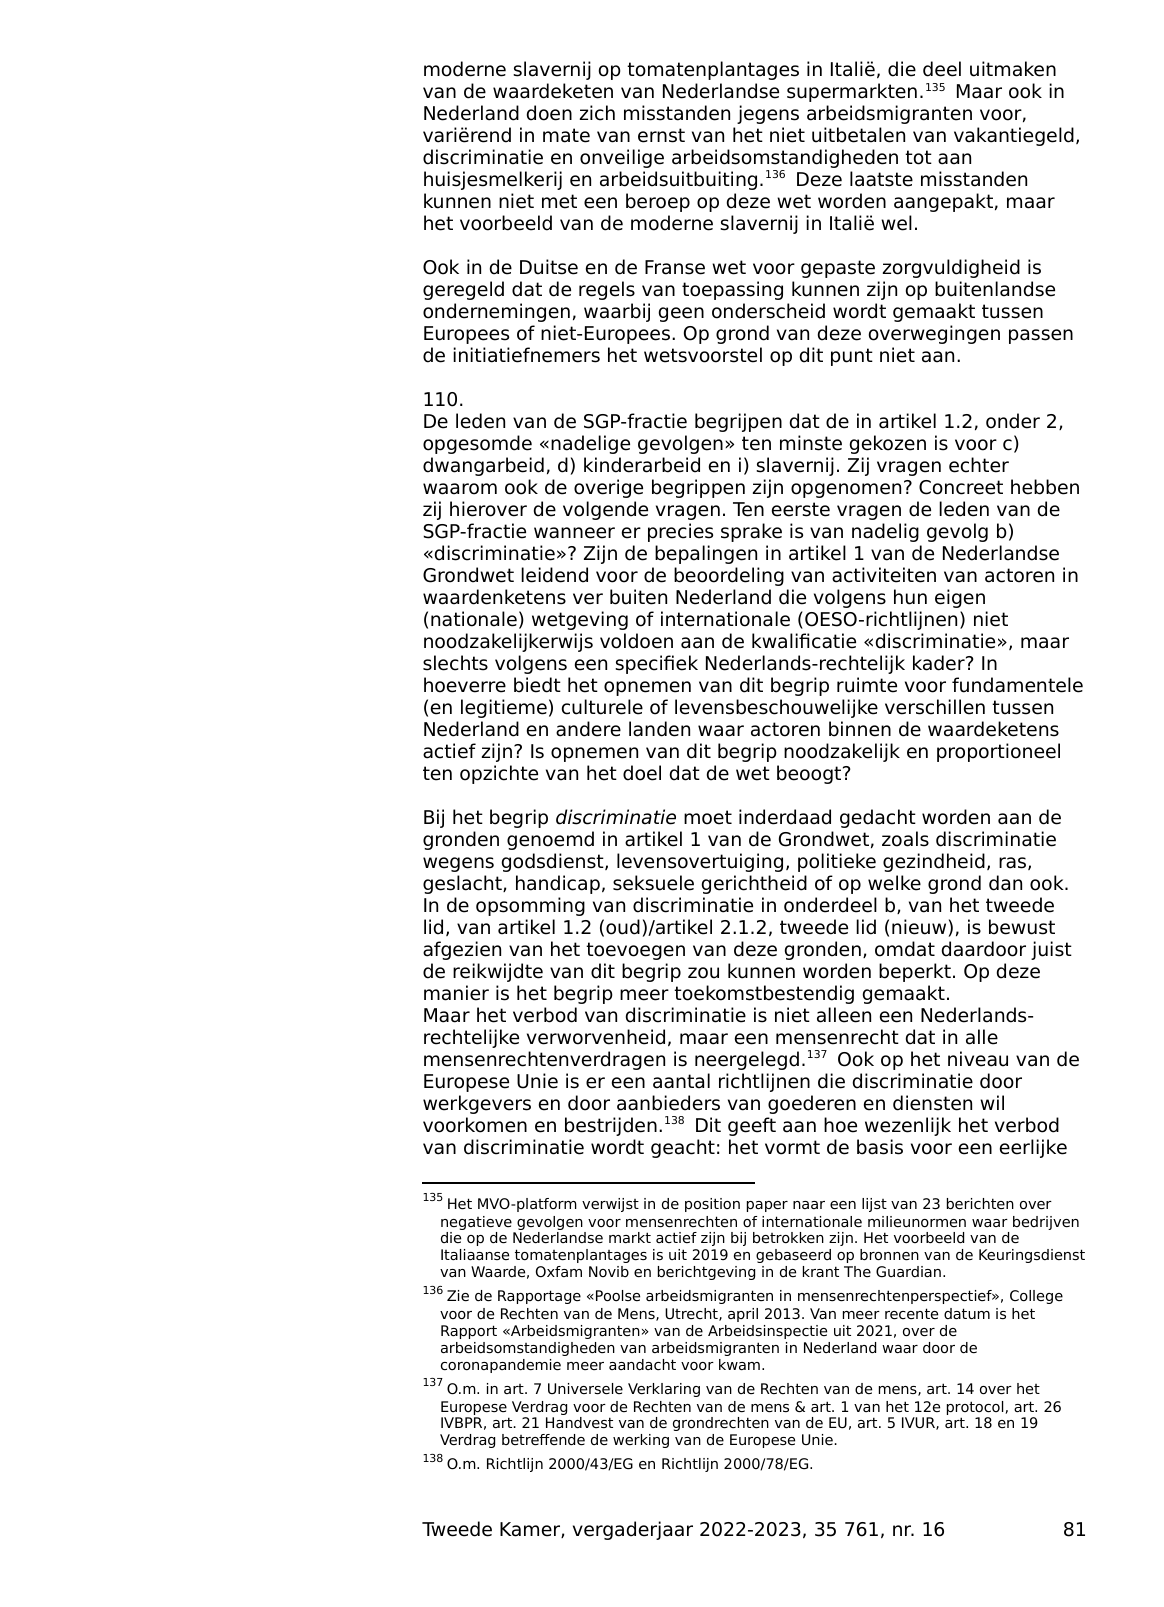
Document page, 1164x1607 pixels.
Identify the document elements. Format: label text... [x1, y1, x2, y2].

text Het MVO-platform verwijst in de position paper naar een lijst van 23 berichten over negatieve gevolgen voor mensenrechten of internationale milieunormen waar bedrijven die op de Nederlandse markt actief zijn bij betrokken zijn. Het voorbeeld van de Italiaanse tomatenplantages is uit 2019 en gebaseerd op bronnen van de Keuringsdienst van Waarde, Oxfam Novib en berichtgeving in de krant The Guardian. [422, 1192, 1087, 1281]
text O.m. Richtlijn 2000/43/EG en Richtlijn 2000/78/EG. [422, 1452, 1087, 1474]
text moderne slavernij op tomatenplantages in Italië, die deel uitmaken van de waardeketen van Nederlandse supermarkten. Maar ook in Nederland doen zich misstanden jegens arbeidsmigranten voor, variërend in mate van ernst van het niet uitbetalen van vakantiegeld, discriminatie en onveilige arbeidsomstandigheden tot aan huisjesmelkerij en arbeidsuitbuiting. Deze laatste misstanden kunnen niet met een beroep op deze wet worden aangepakt, maar het voorbeeld van de moderne slavernij in Italië wel. [422, 59, 1087, 235]
text O.m. in art. 7 Universele Verklaring van de Rechten van de mens, art. 14 over het Europese Verdrag voor de Rechten van de mens & art. 1 van het 12e protocol, art. 26 IVBPR, art. 21 Handvest van de grondrechten van de EU, art. 5 IVUR, art. 18 en 19 Verdrag betreffende de werking van de Europese Unie. [422, 1377, 1087, 1449]
text Ook in de Duitse en de Franse wet voor gepaste zorgvuldigheid is geregeld dat de regels van toepassing kunnen zijn op buitenlandse ondernemingen, waarbij geen onderscheid wordt gemaakt tussen Europees of niet-Europees. Op grond van deze overwegingen passen de initiatiefnemers het wetsvoorstel op dit punt niet aan. [422, 257, 1087, 367]
text 110. [422, 389, 1087, 411]
text De leden van de SGP-fractie begrijpen dat de in artikel 1.2, onder 2, opgesomde «nadelige gevolgen» ten minste gekozen is voor c) dwangarbeid, d) kinderarbeid en i) slavernij. Zij vragen echter waarom ook de overige begrippen zijn opgenomen? Concreet hebben zij hierover de volgende vragen. Ten eerste vragen de leden van de SGP-fractie wanneer er precies sprake is van nadelig gevolg b) «discriminatie»? Zijn de bepalingen in artikel 1 van de Nederlandse Grondwet leidend voor de beoordeling van activiteiten van actoren in waardenketens ver buiten Nederland die volgens hun eigen (nationale) wetgeving of internationale (OESO-richtlijnen) niet noodzakelijkerwijs voldoen aan de kwalificatie «discriminatie», maar slechts volgens een specifiek Nederlands-rechtelijk kader? In hoeverre biedt het opnemen van dit begrip ruimte voor fundamentele (en legitieme) culturele of levensbeschouwelijke verschillen tussen Nederland en andere landen waar actoren binnen de waardeketens actief zijn? Is opnemen van dit begrip noodzakelijk en proportioneel ten opzichte van het doel dat de wet beoogt? [422, 411, 1087, 785]
text Bij het begrip discriminatie moet inderdaad gedacht worden aan de gronden genoemd in artikel 1 van de Grondwet, zoals discriminatie wegens godsdienst, levensovertuiging, politieke gezindheid, ras, geslacht, handicap, seksuele gerichtheid of op welke grond dan ook. In de opsomming van discriminatie in onderdeel b, van het tweede lid, van artikel 1.2 (oud)/artikel 2.1.2, tweede lid (nieuw), is bewust afgezien van het toevoegen van deze gronden, omdat daardoor juist de reikwijdte van dit begrip zou kunnen worden beperkt. Op deze manier is het begrip meer toekomstbestendig gemaakt. [422, 807, 1087, 1005]
text Maar het verbod van discriminatie is niet alleen een Nederlands-rechtelijke verworvenheid, maar een mensenrecht dat in alle mensenrechtenverdragen is neergelegd. Ook op het niveau van de Europese Unie is er een aantal richtlijnen die discriminatie door werkgevers en door aanbieders van goederen en diensten wil voorkomen en bestrijden. Dit geeft aan hoe wezenlijk het verbod van discriminatie wordt geacht: het vormt de basis voor een eerlijke [422, 1005, 1087, 1159]
text Zie de Rapportage «Poolse arbeidsmigranten in mensenrechtenperspectief», College voor de Rechten van de Mens, Utrecht, april 2013. Van meer recente datum is het Rapport «Arbeidsmigranten» van de Arbeidsinspectie uit 2021, over de arbeidsomstandigheden van arbeidsmigranten in Nederland waar door de coronapandemie meer aandacht voor kwam. [422, 1284, 1087, 1374]
